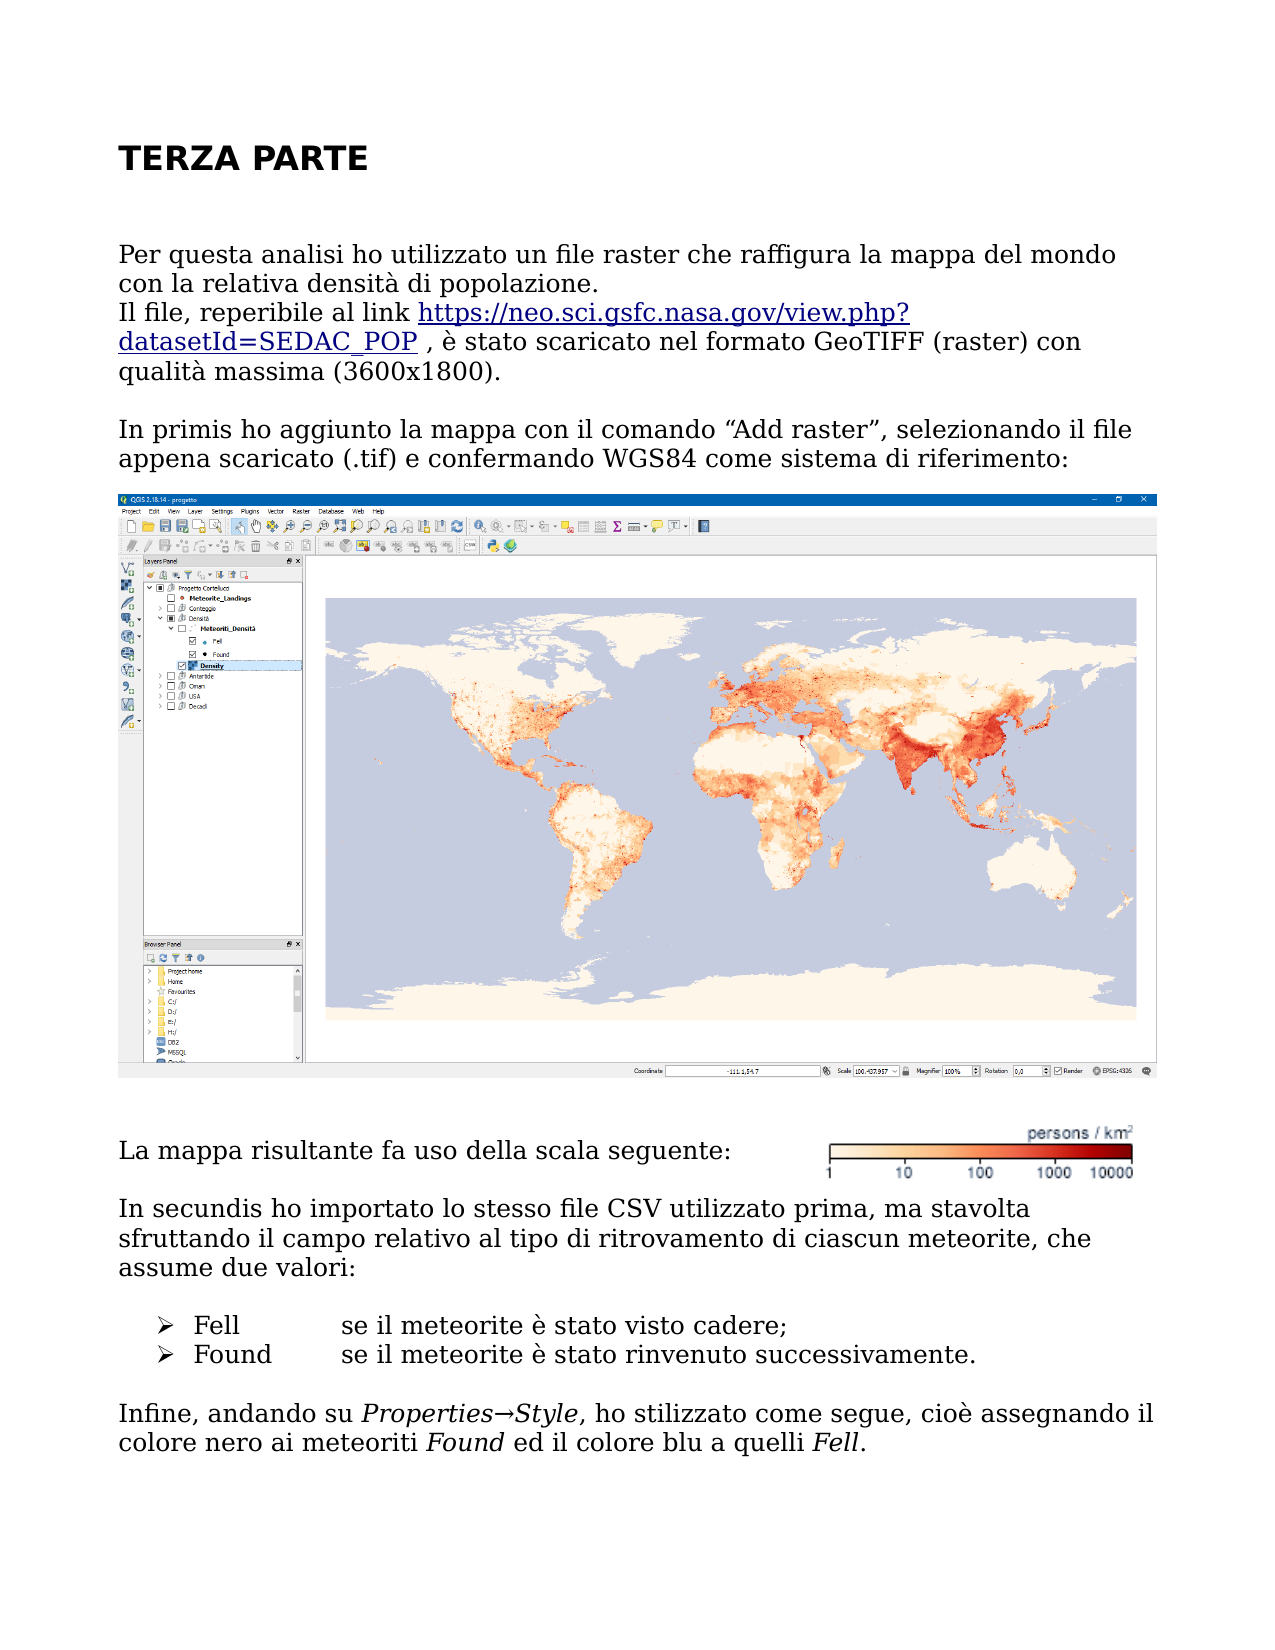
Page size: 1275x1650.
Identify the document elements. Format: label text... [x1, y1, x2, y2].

list Found se il meteorite è stato rinvenuto successivamente. [156, 1341, 1157, 1370]
text La mappa risultante fa uso della scala seguente: [118, 1136, 820, 1166]
text In secundis ho importato lo stesso file CSV utilizzato prima, ma stavolta sfruttando il campo relativo al tipo di ritrovamento di ciascun meteorite, che assume due valori: [118, 1195, 1157, 1282]
subtitle TERZA PARTE [118, 139, 1157, 178]
picture [118, 494, 1157, 1078]
list Fell se il meteorite è stato visto cadere; [156, 1311, 1157, 1341]
text Infine, andando su Properties→Style, ho stilizzato come segue, cioè assegnando il colore nero ai meteoriti Found ed il colore blu a quelli Fell. [118, 1399, 1157, 1457]
text In primis ho aggiunto la mappa con il comando “Add raster”, selezionando il file appena scaricato (.tif) e confermando WGS84 come sistema di riferimento: [118, 415, 1157, 473]
picture [820, 1125, 1133, 1180]
text Il file, reperibile al link https://neo.sci.gsfc.nasa.gov/view.php?datasetId=SEDAC_POP , è stato scaricato nel formato GeoTIFF (raster) con qualità massima (3600x1800). [118, 298, 1157, 386]
text Per questa analisi ho utilizzato un file raster che raffigura la mappa del mondo con la relativa densità di popolazione. [118, 240, 1157, 298]
